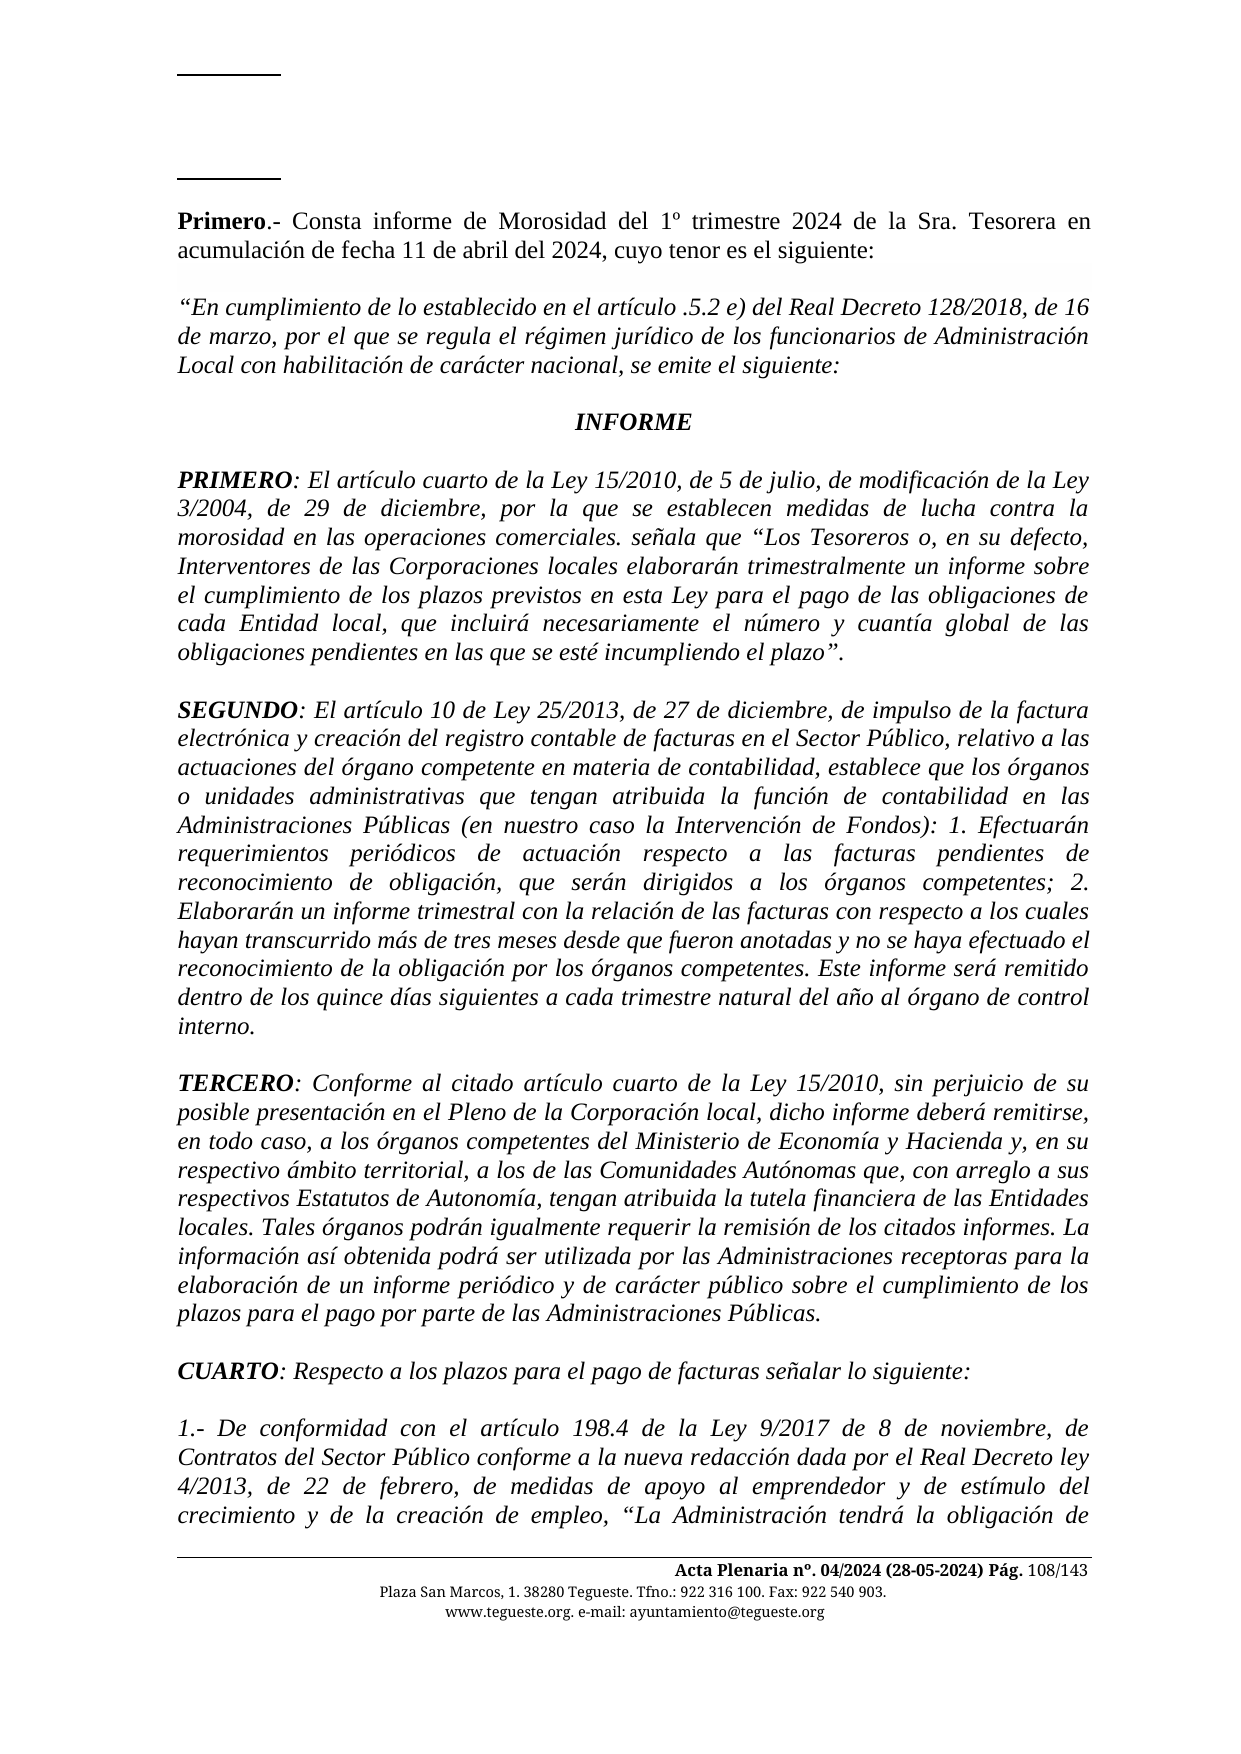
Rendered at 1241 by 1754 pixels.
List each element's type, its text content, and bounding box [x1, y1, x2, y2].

text CUARTO: Respecto a los plazos para el pago de facturas señalar lo siguiente: [177, 1356, 1092, 1385]
text PRIMERO: El artículo cuarto de la Ley 15/2010, de 5 de julio, de modificación de la Ley 3/2004, de 29 de diciembre, por la que se establecen medidas de lucha contra la morosidad en las operaciones comerciales. señala que “Los Tesoreros o, en su defecto, Interventores de las Corporaciones locales elaborarán trimestralmente un informe sobre el cumplimiento de los plazos previstos en esta Ley para el pago de las obligaciones de cada Entidad local, que incluirá necesariamente el número y cuantía global de las obligaciones pendientes en las que se esté incumpliendo el plazo”. [177, 465, 1092, 666]
text TERCERO: Conforme al citado artículo cuarto de la Ley 15/2010, sin perjuicio de su posible presentación en el Pleno de la Corporación local, dicho informe deberá remitirse, en todo caso, a los órganos competentes del Ministerio de Economía y Hacienda y, en su respectivo ámbito territorial, a los de las Comunidades Autónomas que, con arreglo a sus respectivos Estatutos de Autonomía, tengan atribuida la tutela financiera de las Entidades locales. Tales órganos podrán igualmente requerir la remisión de los citados informes. La información así obtenida podrá ser utilizada por las Administraciones receptoras para la elaboración de un informe periódico y de carácter público sobre el cumplimiento de los plazos para el pago por parte de las Administraciones Públicas. [177, 1068, 1092, 1327]
text SEGUNDO: El artículo 10 de Ley 25/2013, de 27 de diciembre, de impulso de la factura electrónica y creación del registro contable de facturas en el Sector Público, relativo a las actuaciones del órgano competente en materia de contabilidad, establece que los órganos o unidades administrativas que tengan atribuida la función de contabilidad en las Administraciones Públicas (en nuestro caso la Intervención de Fondos): 1. Efectuarán requerimientos periódicos de actuación respecto a las facturas pendientes de reconocimiento de obligación, que serán dirigidos a los órganos competentes; 2. Elaborarán un informe trimestral con la relación de las facturas con respecto a los cuales hayan transcurrido más de tres meses desde que fueron anotadas y no se haya efectuado el reconocimiento de la obligación por los órganos competentes. Este informe será remitido dentro de los quince días siguientes a cada trimestre natural del año al órgano de control interno. [177, 695, 1092, 1040]
text 1.- De conformidad con el artículo 198.4 de la Ley 9/2017 de 8 de noviembre, de Contratos del Sector Público conforme a la nueva redacción dada por el Real Decreto ley 4/2013, de 22 de febrero, de medidas de apoyo al emprendedor y de estímulo del crecimiento y de la creación de empleo, “La Administración tendrá la obligación de [177, 1413, 1092, 1528]
text Primero.- Consta informe de Morosidad del 1º trimestre 2024 de la Sra. Tesorera en acumulación de fecha 11 de abril del 2024, cuyo tenor es el siguiente: [177, 206, 1092, 263]
text INFORME [177, 407, 1092, 436]
text “En cumplimiento de lo establecido en el artículo .5.2 e) del Real Decreto 128/2018, de 16 de marzo, por el que se regula el régimen jurídico de los funcionarios de Administración Local con habilitación de carácter nacional, se emite el siguiente: [177, 292, 1092, 378]
